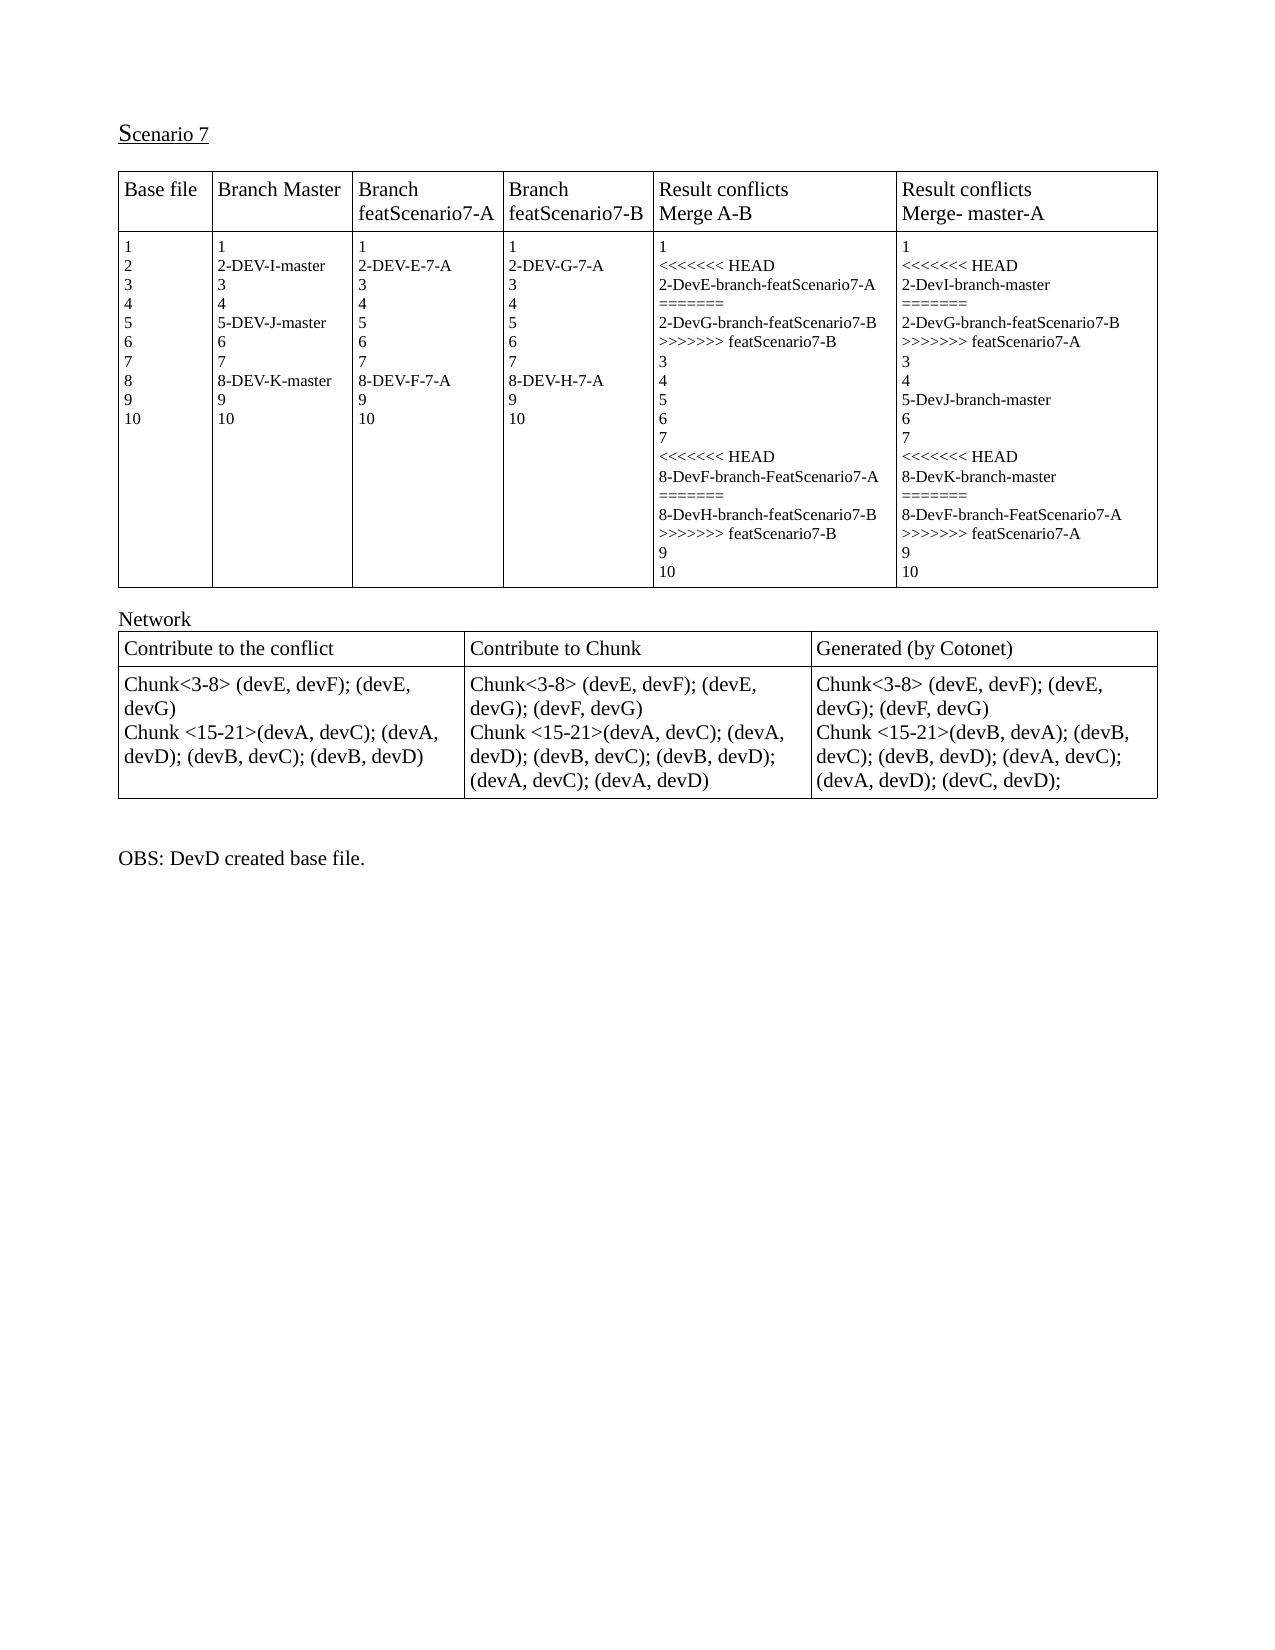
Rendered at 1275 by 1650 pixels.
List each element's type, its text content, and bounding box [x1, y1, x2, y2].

text Scenario 7 [118, 118, 1157, 147]
table_cell 1 <<<<<<< HEAD 2-DevI-branch-master ======= 2-DevG-branch-featScenario7-B >>>>>>> featScenario7-A 3 4 5-DevJ-branch-master 6 7 <<<<<<< HEAD 8-DevK-branch-master ======= 8-DevF-branch-FeatScenario7-A >>>>>>> featScenario7-A 9 10 [897, 232, 1157, 587]
table_cell 1 2-DEV-E-7-A 3 4 5 6 7 8-DEV-F-7-A 9 10 [353, 232, 503, 587]
text Network [118, 606, 1157, 631]
table_header Result conflicts Merge A-B [654, 172, 896, 231]
table_header Base file [119, 172, 212, 231]
table_cell 1 2-DEV-G-7-A 3 4 5 6 7 8-DEV-H-7-A 9 10 [504, 232, 653, 587]
table_header Result conflicts Merge- master-A [897, 172, 1157, 231]
table_cell 1 2-DEV-I-master 3 4 5-DEV-J-master 6 7 8-DEV-K-master 9 10 [213, 232, 352, 587]
table_header Generated (by Cotonet) [812, 632, 1157, 666]
text OBS: DevD created base file. [118, 846, 1157, 870]
table_header Branch featScenario7-B [504, 172, 653, 231]
table_header Contribute to Chunk [465, 632, 811, 666]
table_cell Chunk<3-8> (devE, devF); (devE, devG); (devF, devG) Chunk <15-21>(devB, devA); (devB, devC); (devB, devD); (devA, devC); (devA, devD); (devC, devD); [812, 667, 1157, 798]
table_cell 1 <<<<<<< HEAD 2-DevE-branch-featScenario7-A ======= 2-DevG-branch-featScenario7-B >>>>>>> featScenario7-B 3 4 5 6 7 <<<<<<< HEAD 8-DevF-branch-FeatScenario7-A ======= 8-DevH-branch-featScenario7-B >>>>>>> featScenario7-B 9 10 [654, 232, 896, 587]
table_cell Chunk<3-8> (devE, devF); (devE, devG); (devF, devG) Chunk <15-21>(devA, devC); (devA, devD); (devB, devC); (devB, devD); (devA, devC); (devA, devD) [465, 667, 811, 798]
table_cell Chunk<3-8> (devE, devF); (devE, devG) Chunk <15-21>(devA, devC); (devA, devD); (devB, devC); (devB, devD) [119, 667, 464, 798]
table_header Contribute to the conflict [119, 632, 464, 666]
table_cell 1 2 3 4 5 6 7 8 9 10 [119, 232, 212, 587]
table_header Branch featScenario7-A [353, 172, 503, 231]
table_header Branch Master [213, 172, 352, 231]
